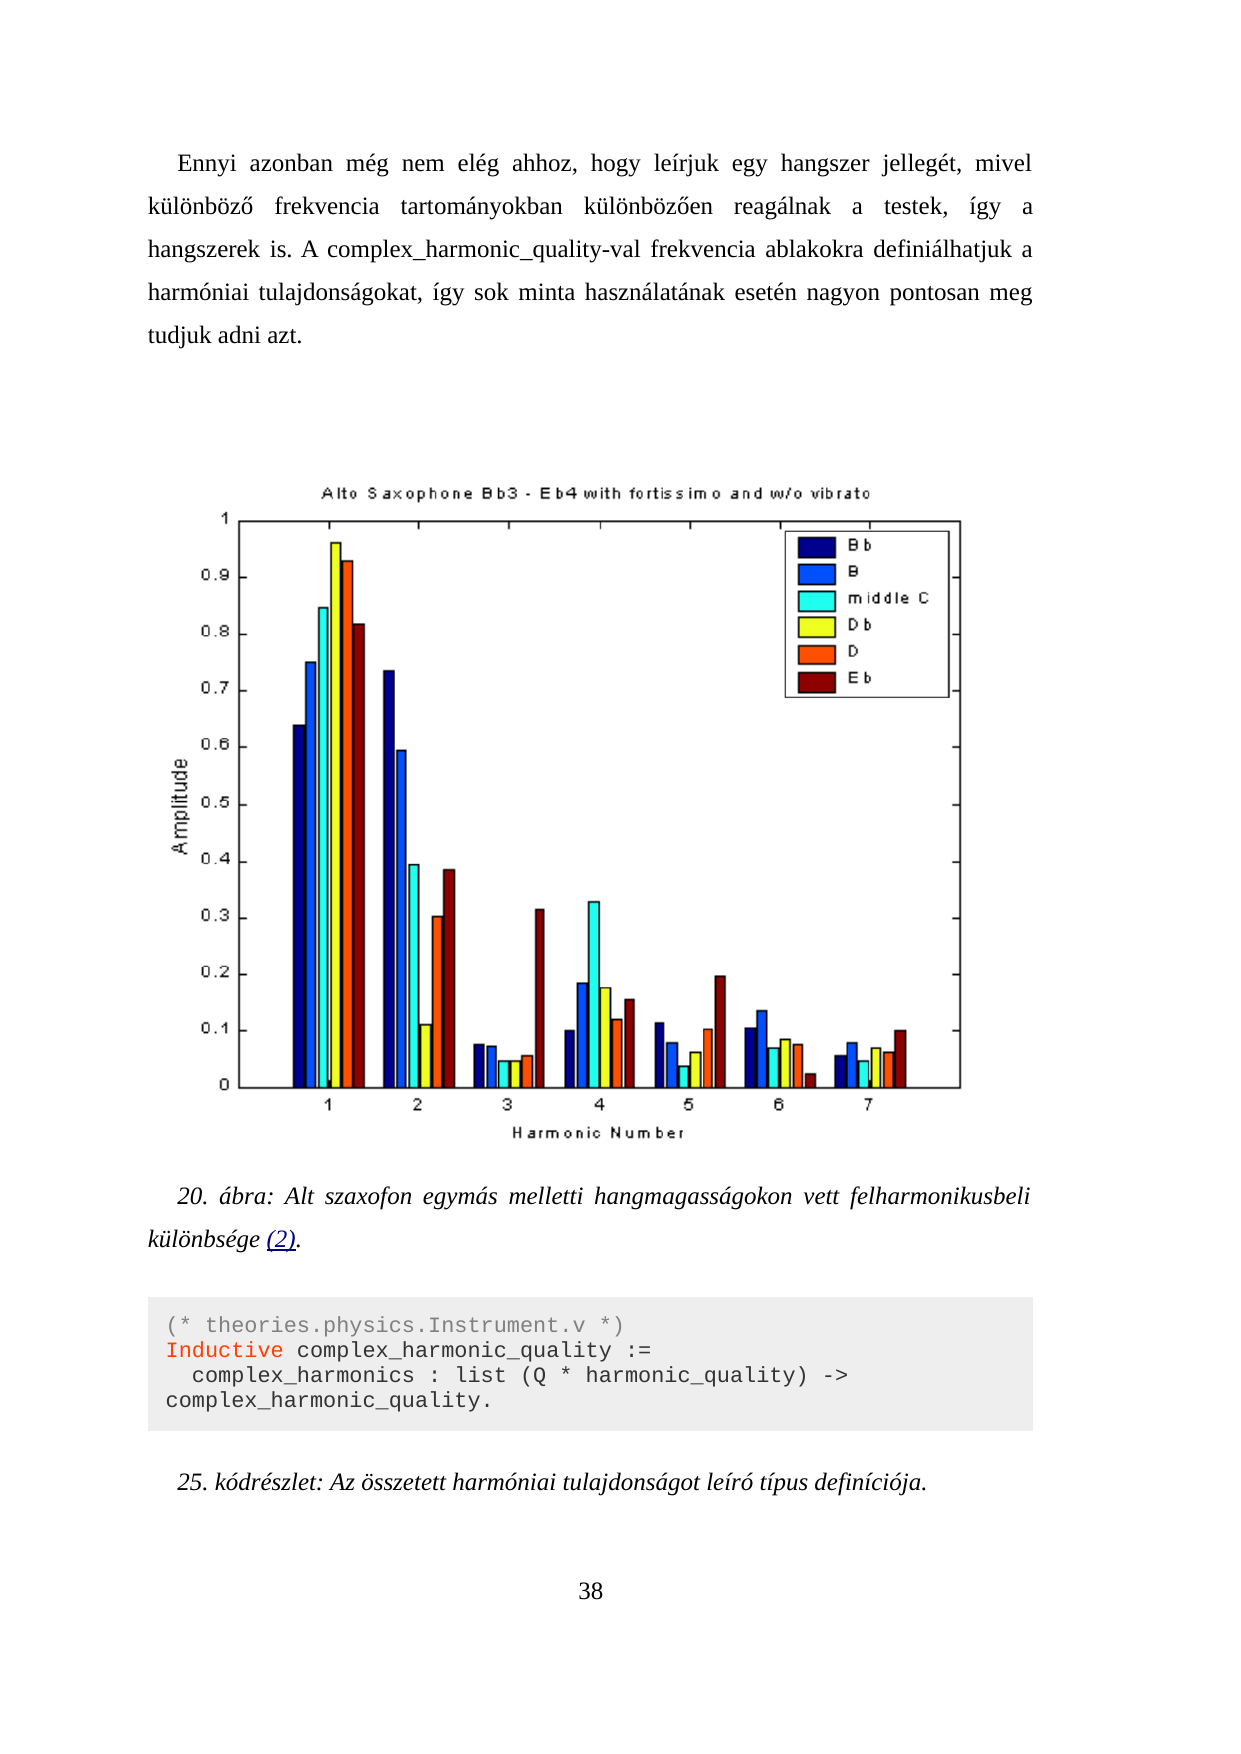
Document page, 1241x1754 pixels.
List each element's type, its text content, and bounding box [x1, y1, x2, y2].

text (* theories.physics.Instrument.v *) Inductive complex_harmonic_quality := complex_harmonics : list (Q * harmonic_quality) -> complex_harmonic_quality. [148, 1297, 1033, 1431]
text 25. kódrészlet: Az összetett harmóniai tulajdonságot leíró típus definíciója. [148, 1467, 1033, 1496]
picture [147, 449, 1033, 1153]
text 20. ábra: Alt szaxofon egymás melletti hangmagasságokon vett felharmonikusbeli különbsége (2). [148, 1181, 1033, 1253]
text Ennyi azonban még nem elég ahhoz, hogy leírjuk egy hangszer jellegét, mivel különböző frekvencia tartományokban különbözően reagálnak a testek, így a hangszerek is. A complex_harmonic_quality-val frekvencia ablakokra definiálhatjuk a harmóniai tulajdonságokat, így sok minta használatának esetén nagyon pontosan meg tudjuk adni azt. [148, 148, 1033, 349]
